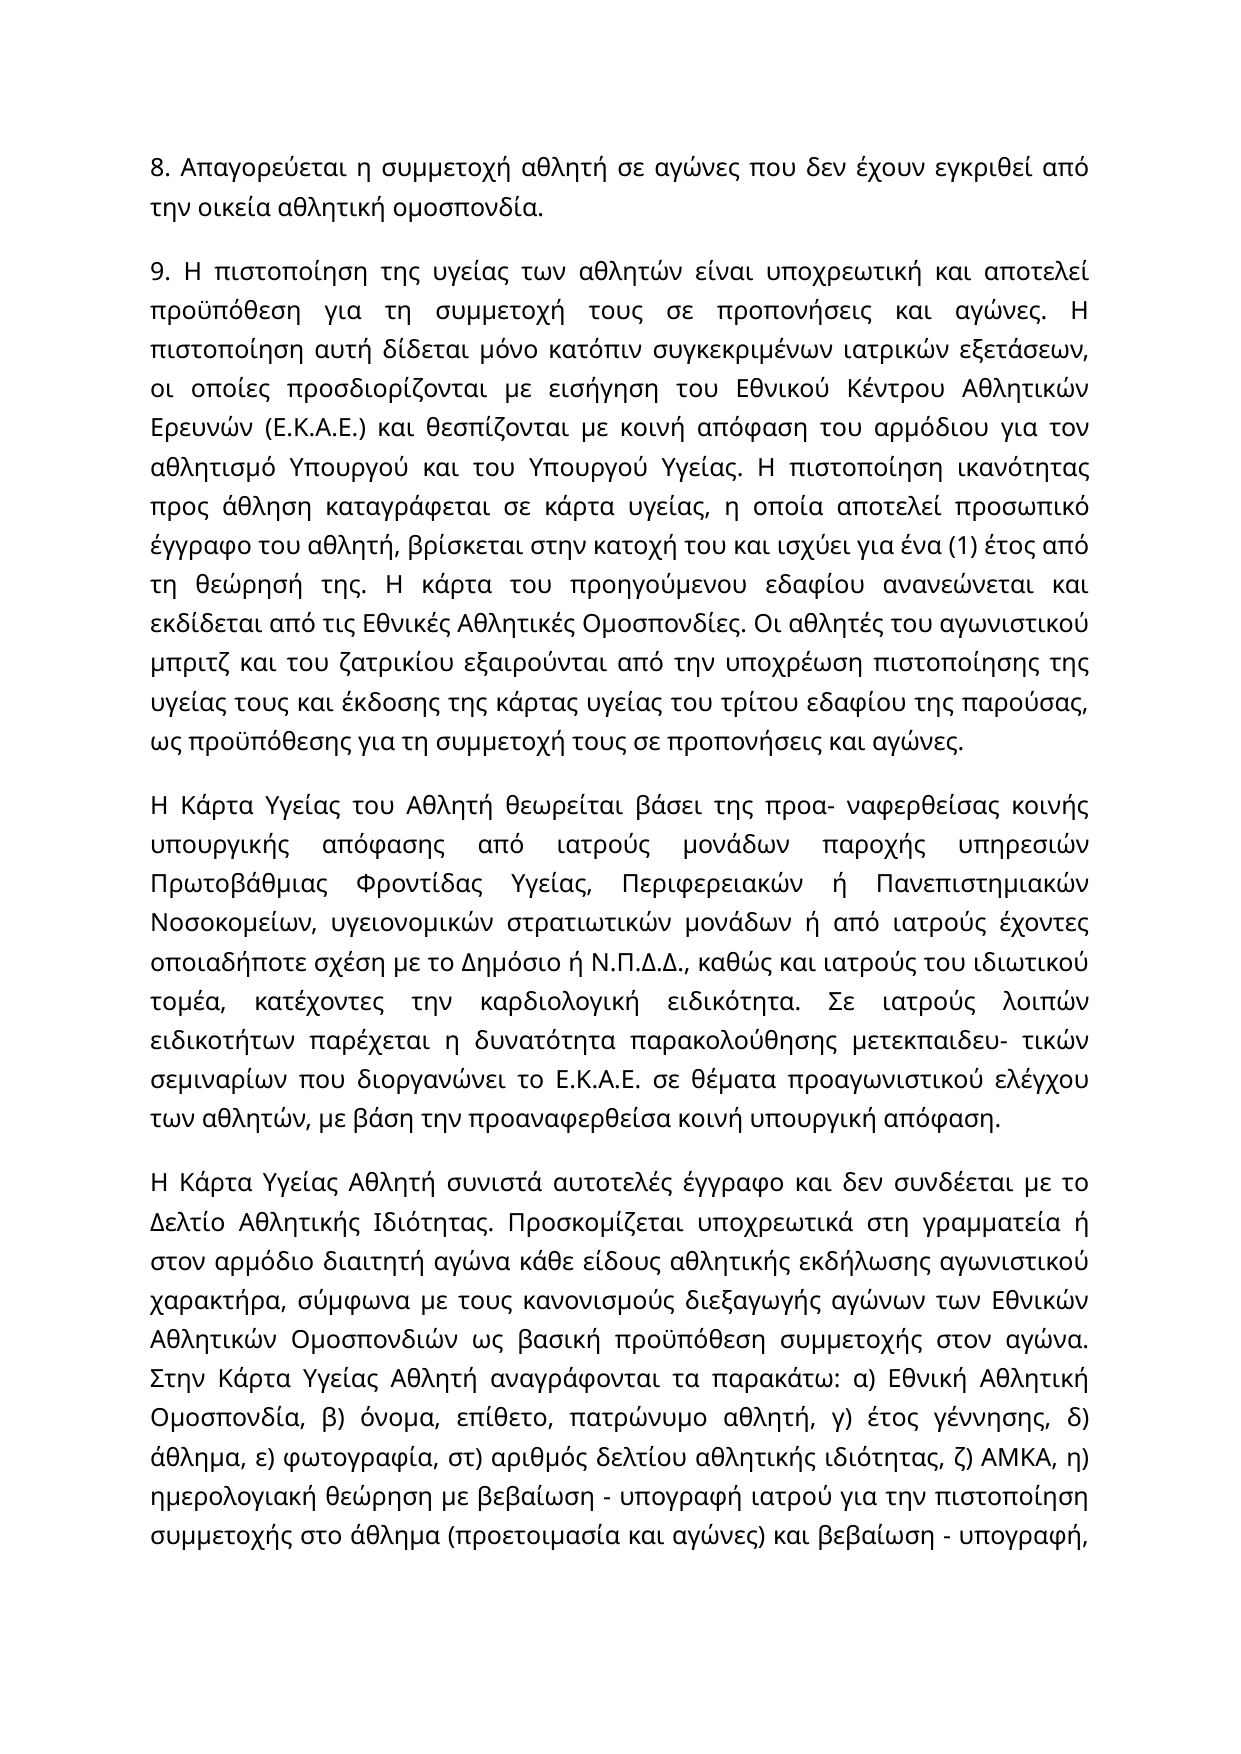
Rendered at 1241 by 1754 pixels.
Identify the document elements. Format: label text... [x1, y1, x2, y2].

text Η Κάρτα Υγείας Αθλητή συνιστά αυτοτελές έγγραφο και δεν συνδέεται με το Δελτίο Αθλητικής Ιδιότητας. Προσκομίζεται υποχρεωτικά στη γραμματεία ή στον αρμόδιο διαιτητή αγώνα κάθε είδους αθλητικής εκδήλωσης αγωνιστικού χαρακτήρα, σύμφωνα με τους κανονισμούς διεξαγωγής αγώνων των Εθνικών Αθλητικών Ομοσπονδιών ως βασική προϋπόθεση συμμετοχής στον αγώνα. Στην Κάρτα Υγείας Αθλητή αναγράφονται τα παρακάτω: α) Εθνική Αθλητική Ομοσπονδία, β) όνομα, επίθετο, πατρώνυμο αθλητή, γ) έτος γέννησης, δ) άθλημα, ε) φωτογραφία, στ) αριθμός δελτίου αθλητικής ιδιότητας, ζ) ΑΜΚΑ, η) ημερολογιακή θεώρηση με βεβαίωση - υπογραφή ιατρού για την πιστοποίηση συμμετοχής στο άθλημα (προετοιμασία και αγώνες) και βεβαίωση - υπογραφή, [150, 1165, 1090, 1552]
text 9. Η πιστοποίηση της υγείας των αθλητών είναι υποχρεωτική και αποτελεί προϋπόθεση για τη συμμετοχή τους σε προπονήσεις και αγώνες. Η πιστοποίηση αυτή δίδεται μόνο κατόπιν συγκεκριμένων ιατρικών εξετάσεων, οι οποίες προσδιορίζονται με εισήγηση του Εθνικού Κέντρου Αθλητικών Ερευνών (Ε.Κ.Α.Ε.) και θεσπίζονται με κοινή απόφαση του αρμόδιου για τον αθλητισμό Υπουργού και του Υπουργού Υγείας. Η πιστοποίηση ικανότητας προς άθληση καταγράφεται σε κάρτα υγείας, η οποία αποτελεί προσωπικό έγγραφο του αθλητή, βρίσκεται στην κατοχή του και ισχύει για ένα (1) έτος από τη θεώρησή της. Η κάρτα του προηγούμενου εδαφίου ανανεώνεται και εκδίδεται από τις Εθνικές Αθλητικές Ομοσπονδίες. Οι αθλητές του αγωνιστικού μπριτζ και του ζατρικίου εξαιρούνται από την υποχρέωση πιστοποίησης της υγείας τους και έκδοσης της κάρτας υγείας του τρίτου εδαφίου της παρούσας, ως προϋπόθεσης για τη συμμετοχή τους σε προπονήσεις και αγώνες. [150, 253, 1090, 757]
text 8. Απαγορεύεται η συμμετοχή αθλητή σε αγώνες που δεν έχουν εγκριθεί από την οικεία αθλητική ομοσπονδία. [150, 150, 1090, 223]
text Η Κάρτα Υγείας του Αθλητή θεωρείται βάσει της προα- ναφερθείσας κοινής υπουργικής απόφασης από ιατρούς μονάδων παροχής υπηρεσιών Πρωτοβάθμιας Φροντίδας Υγείας, Περιφερειακών ή Πανεπιστημιακών Νοσοκομείων, υγειονομικών στρατιωτικών μονάδων ή από ιατρούς έχοντες οποιαδήποτε σχέση με το Δημόσιο ή Ν.Π.Δ.Δ., καθώς και ιατρούς του ιδιωτικού τομέα, κατέχοντες την καρδιολογική ειδικότητα. Σε ιατρούς λοιπών ειδικοτήτων παρέχεται η δυνατότητα παρακολούθησης μετεκπαιδευ- τικών σεμιναρίων που διοργανώνει το Ε.Κ.Α.Ε. σε θέματα προαγωνιστικού ελέγχου των αθλητών, με βάση την προαναφερθείσα κοινή υπουργική απόφαση. [150, 787, 1090, 1135]
